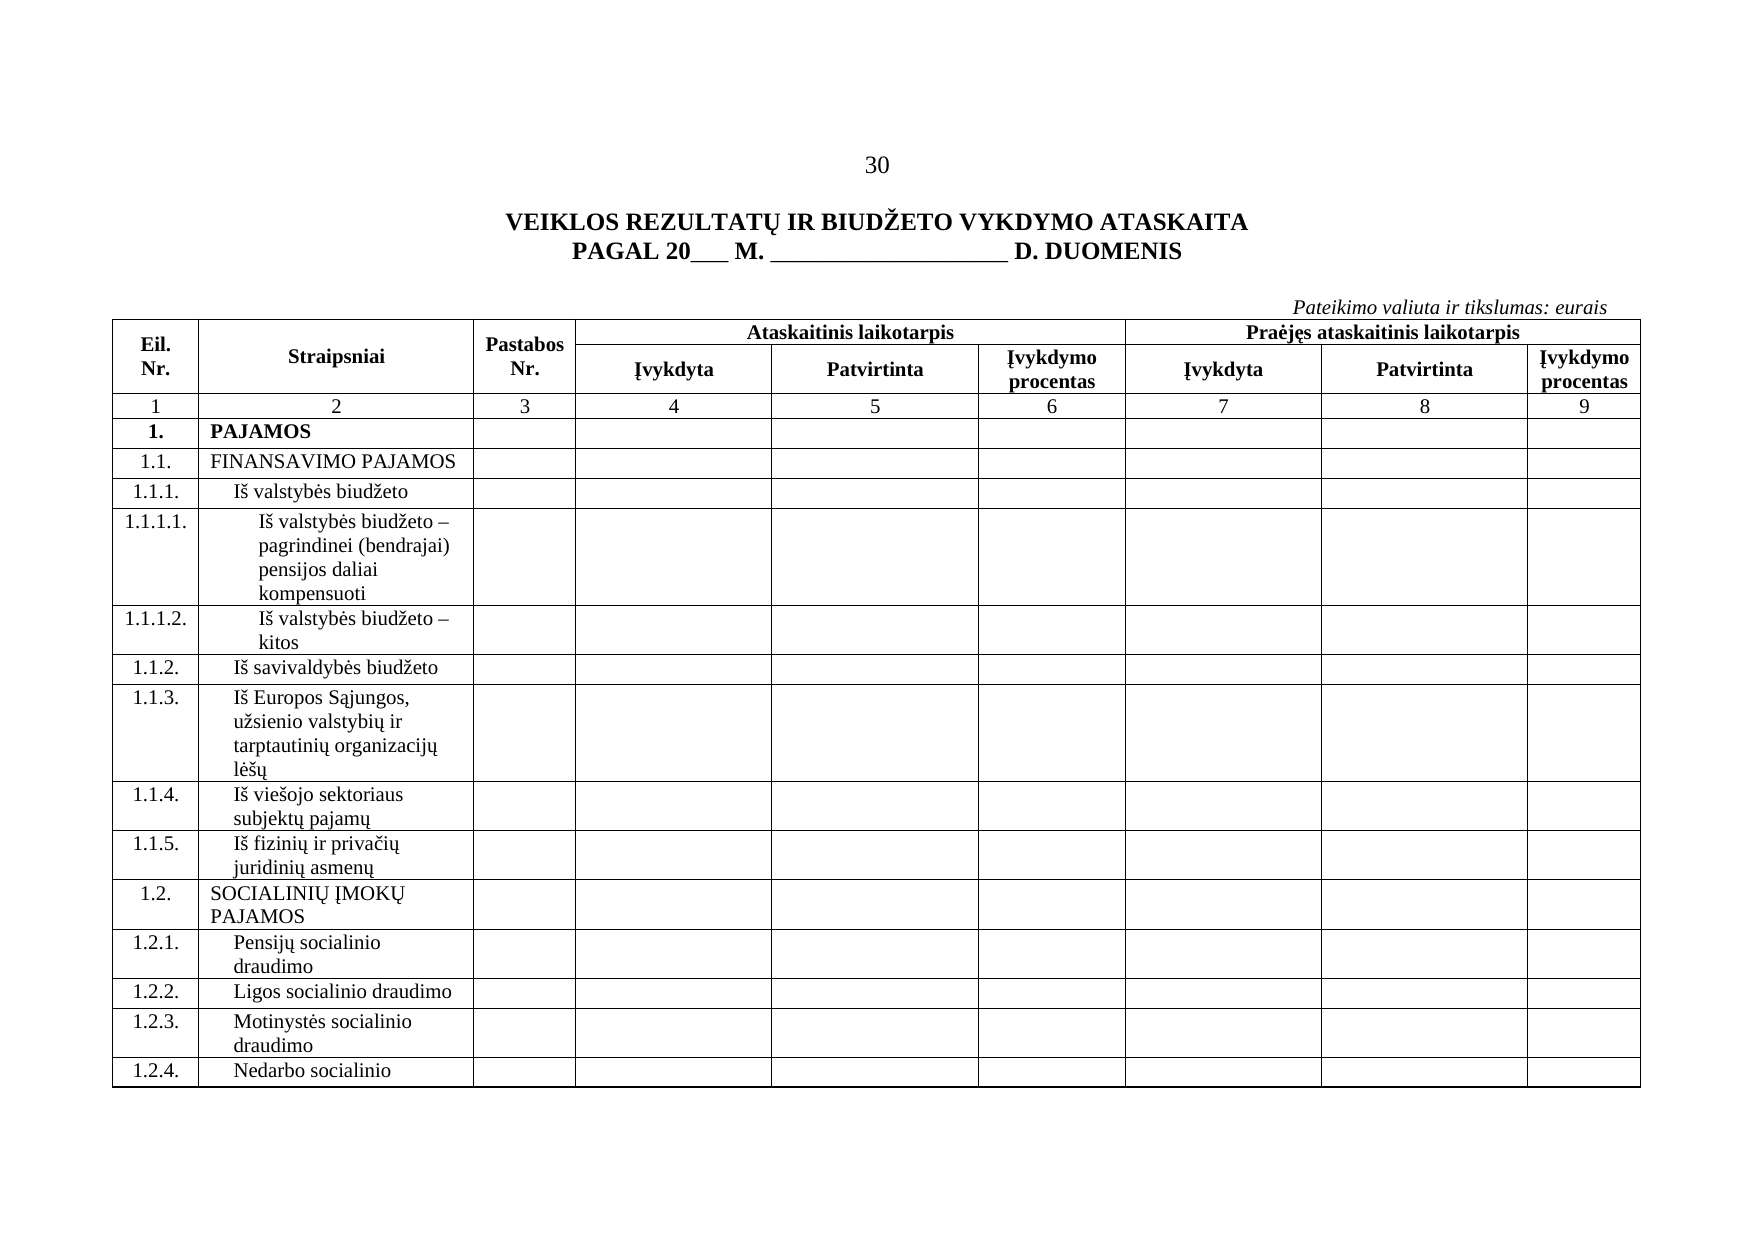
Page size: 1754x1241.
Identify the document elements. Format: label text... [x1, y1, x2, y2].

table_cell Iš fizinių ir privačių juridinių asmenų [199, 831, 473, 879]
table_cell [474, 479, 575, 507]
table_cell [1322, 930, 1527, 978]
table_cell Patvirtinta [1322, 345, 1527, 393]
table_cell [474, 606, 575, 654]
table_cell [1126, 930, 1321, 978]
table_cell 1.1.3. [113, 685, 198, 781]
table_cell [979, 685, 1125, 781]
table_cell [576, 419, 771, 448]
table_cell [1528, 685, 1640, 781]
table_cell [772, 509, 978, 605]
table_cell 9 [1528, 394, 1640, 418]
table_cell Iš viešojo sektoriaus subjektų pajamų [199, 782, 473, 830]
table_cell [576, 1009, 771, 1057]
table_cell [474, 509, 575, 605]
table_cell [979, 1058, 1125, 1086]
table_cell [1528, 1058, 1640, 1086]
table_cell [979, 1009, 1125, 1057]
table_cell Iš valstybės biudžeto – kitos [199, 606, 473, 654]
table_cell [474, 1058, 575, 1086]
table_cell [576, 979, 771, 1007]
table_cell [1528, 831, 1640, 879]
table_cell 4 [576, 394, 771, 418]
table_cell [772, 930, 978, 978]
table_cell 1.2.2. [113, 979, 198, 1007]
table_cell [1126, 880, 1321, 928]
table_cell 1.1.4. [113, 782, 198, 830]
table_cell [979, 509, 1125, 605]
table_cell [1528, 449, 1640, 478]
table_cell 1.1.1.1. [113, 509, 198, 605]
table_cell [1528, 930, 1640, 978]
table_cell 3 [474, 394, 575, 418]
table_cell [474, 979, 575, 1007]
table_cell [979, 930, 1125, 978]
table_cell [1126, 1009, 1321, 1057]
table_cell [1322, 1009, 1527, 1057]
table_cell Įvykdyta [576, 345, 771, 393]
table_cell 1.1.1. [113, 479, 198, 507]
table_cell [1528, 782, 1640, 830]
table_cell [1322, 880, 1527, 928]
table_cell Nedarbo socialinio [199, 1058, 473, 1086]
table_cell [772, 655, 978, 684]
table_cell [474, 655, 575, 684]
text PAGAL 20___ M. ___________________ D. DUOMENIS [112, 236, 1642, 265]
table_cell 2 [199, 394, 473, 418]
table_cell [474, 449, 575, 478]
table_cell [1126, 479, 1321, 507]
table_cell [979, 831, 1125, 879]
table_cell [979, 449, 1125, 478]
table_cell [576, 930, 771, 978]
table_cell 1.2.1. [113, 930, 198, 978]
table_cell 8 [1322, 394, 1527, 418]
table_cell [1322, 782, 1527, 830]
table_cell [772, 419, 978, 448]
table_cell [979, 655, 1125, 684]
table_cell [474, 880, 575, 928]
table_cell [1126, 831, 1321, 879]
table_cell [474, 1009, 575, 1057]
table_cell 1.1.2. [113, 655, 198, 684]
table_header Eil. Nr. [113, 320, 198, 393]
text Pateikimo valiuta ir tikslumas: eurais [777, 294, 1614, 319]
table_cell [1528, 1009, 1640, 1057]
table_cell [576, 1058, 771, 1086]
table_cell [576, 449, 771, 478]
table_cell 1.1.5. [113, 831, 198, 879]
table_cell [1528, 479, 1640, 507]
table_cell [474, 782, 575, 830]
table_cell [1528, 419, 1640, 448]
table_cell 1.1.1.2. [113, 606, 198, 654]
table_cell 1 [113, 394, 198, 418]
table_cell [979, 782, 1125, 830]
table_cell [576, 831, 771, 879]
table_cell FINANSAVIMO PAJAMOS [199, 449, 473, 478]
table_cell [772, 449, 978, 478]
table_cell [979, 479, 1125, 507]
table_header Straipsniai [199, 320, 473, 393]
table_cell 1.2.3. [113, 1009, 198, 1057]
table_cell [772, 606, 978, 654]
table_cell [979, 880, 1125, 928]
table_cell [1126, 655, 1321, 684]
table_cell 7 [1126, 394, 1321, 418]
table_cell [1322, 979, 1527, 1007]
table_cell [1322, 479, 1527, 507]
table_cell [1322, 685, 1527, 781]
table_header Praėjęs ataskaitinis laikotarpis [1126, 320, 1640, 344]
table_cell [1126, 606, 1321, 654]
table_cell PAJAMOS [199, 419, 473, 448]
table_cell [1322, 509, 1527, 605]
table_cell [1126, 1058, 1321, 1086]
table_cell [772, 831, 978, 879]
table_cell 1.1. [113, 449, 198, 478]
table_cell [576, 479, 771, 507]
table_cell 1. [113, 419, 198, 448]
table_cell SOCIALINIŲ ĮMOKŲ PAJAMOS [199, 880, 473, 928]
table_cell [979, 606, 1125, 654]
table_cell Iš Europos Sąjungos, užsienio valstybių ir tarptautinių organizacijų lėšų [199, 685, 473, 781]
table_cell Įvykdymo procentas [979, 345, 1125, 393]
table_cell Iš savivaldybės biudžeto [199, 655, 473, 684]
table_cell [576, 880, 771, 928]
table_cell [1528, 655, 1640, 684]
table_cell Pensijų socialinio draudimo [199, 930, 473, 978]
table_cell [474, 930, 575, 978]
table_cell [576, 782, 771, 830]
table_cell [576, 509, 771, 605]
table_cell [772, 1058, 978, 1086]
table_cell [576, 685, 771, 781]
table_cell [576, 655, 771, 684]
table_cell [474, 685, 575, 781]
table_cell [772, 479, 978, 507]
table_cell [474, 831, 575, 879]
table_cell Motinystės socialinio draudimo [199, 1009, 473, 1057]
table_cell Įvykdyta [1126, 345, 1321, 393]
table_cell [1528, 880, 1640, 928]
table_cell [772, 685, 978, 781]
table_cell [576, 606, 771, 654]
table_cell 5 [772, 394, 978, 418]
table_cell [1322, 831, 1527, 879]
table_cell [772, 782, 978, 830]
table_cell 1.2.4. [113, 1058, 198, 1086]
table_cell [1322, 606, 1527, 654]
table_cell Iš valstybės biudžeto – pagrindinei (bendrajai) pensijos daliai kompensuoti [199, 509, 473, 605]
table_cell 6 [979, 394, 1125, 418]
table_cell [1322, 419, 1527, 448]
table_cell [979, 419, 1125, 448]
table_cell [474, 419, 575, 448]
table_cell [1126, 685, 1321, 781]
table_cell [1126, 449, 1321, 478]
table_cell [1126, 419, 1321, 448]
table_cell [1322, 1058, 1527, 1086]
table_cell [1322, 449, 1527, 478]
table_cell [1528, 509, 1640, 605]
table_header Pastabos Nr. [474, 320, 575, 393]
table_cell [1126, 782, 1321, 830]
table_cell [772, 1009, 978, 1057]
table_cell Ligos socialinio draudimo [199, 979, 473, 1007]
table_cell [1126, 979, 1321, 1007]
table_cell [772, 880, 978, 928]
table_cell 1.2. [113, 880, 198, 928]
table_cell [1528, 606, 1640, 654]
table_cell Patvirtinta [772, 345, 978, 393]
table_cell [772, 979, 978, 1007]
table_cell [979, 979, 1125, 1007]
text VEIKLOS REZULTATŲ IR BIUDŽETO VYKDYMO ATASKAITA [112, 207, 1642, 236]
table_cell Įvykdymo procentas [1528, 345, 1640, 393]
table_cell [1126, 509, 1321, 605]
table_header Ataskaitinis laikotarpis [576, 320, 1125, 344]
table_cell Iš valstybės biudžeto [199, 479, 473, 507]
table_cell [1322, 655, 1527, 684]
table_cell [1528, 979, 1640, 1007]
